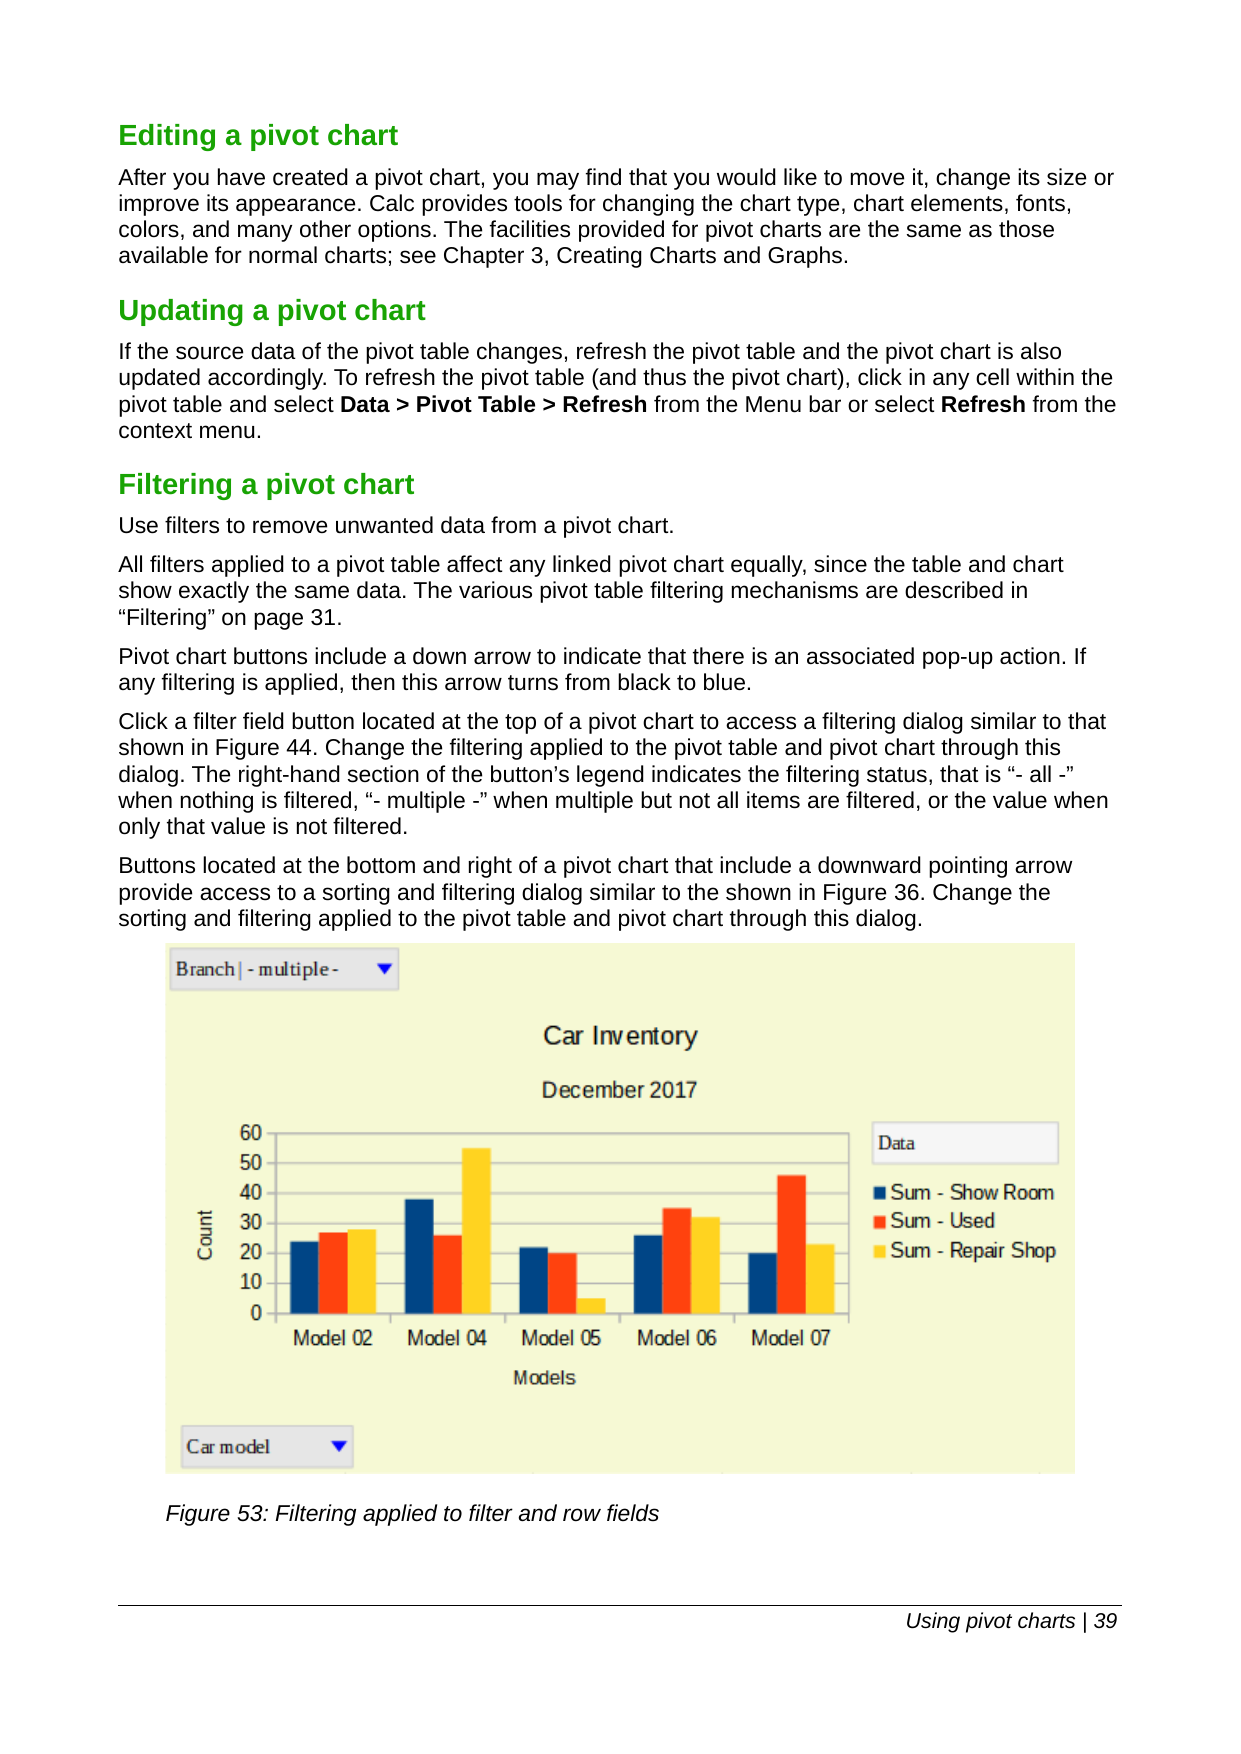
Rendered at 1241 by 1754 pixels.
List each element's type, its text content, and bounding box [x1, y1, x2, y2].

text Figure 53: Filtering applied to filter and row fields [165, 1474, 1075, 1526]
subtitle Filtering a pivot chart [118, 467, 1122, 500]
subtitle Updating a pivot chart [118, 292, 1122, 326]
subtitle Editing a pivot chart [118, 118, 1122, 152]
text Buttons located at the bottom and right of a pivot chart that include a downward pointing arrow provide access to a sorting and filtering dialog similar to the shown in Figure 36. Change the sorting and filtering applied to the pivot table and pivot chart through this dialog. [118, 852, 1122, 931]
text After you have created a pivot chart, you may find that you would like to move it, change its size or improve its appearance. Calc provides tools for changing the chart type, chart elements, fonts, colors, and many other options. The facilities provided for pivot charts are the same as those available for normal charts; see Chapter 3, Creating Charts and Graphs. [118, 163, 1122, 269]
picture [165, 943, 1075, 1474]
text All filters applied to a pivot table affect any linked pivot chart equally, since the table and chart show exactly the same data. The various pivot table filtering mechanisms are described in “Filtering” on page 28. [118, 551, 1122, 630]
text If the source data of the pivot table changes, refresh the pivot table and the pivot chart is also updated accordingly. To refresh the pivot table (and thus the pivot chart), click in any cell within the pivot table and select Data > Pivot Table > Refresh from the Menu bar or select Refresh from the context menu. [118, 338, 1122, 443]
text Use filters to remove unwanted data from a pivot chart. [118, 512, 1122, 538]
text Pivot chart buttons include a down arrow to indicate that there is an associated pop-up action. If any filtering is applied, then this arrow turns from black to blue. [118, 643, 1122, 695]
text Click a filter field button located at the top of a pivot chart to access a filtering dialog similar to that shown in Figure 44. Change the filtering applied to the pivot table and pivot chart through this dialog. The right-hand section of the button’s legend indicates the filtering status, that is “- all -” when nothing is filtered, “- multiple -” when multiple but not all items are filtered, or the value when only that value is not filtered. [118, 708, 1122, 839]
